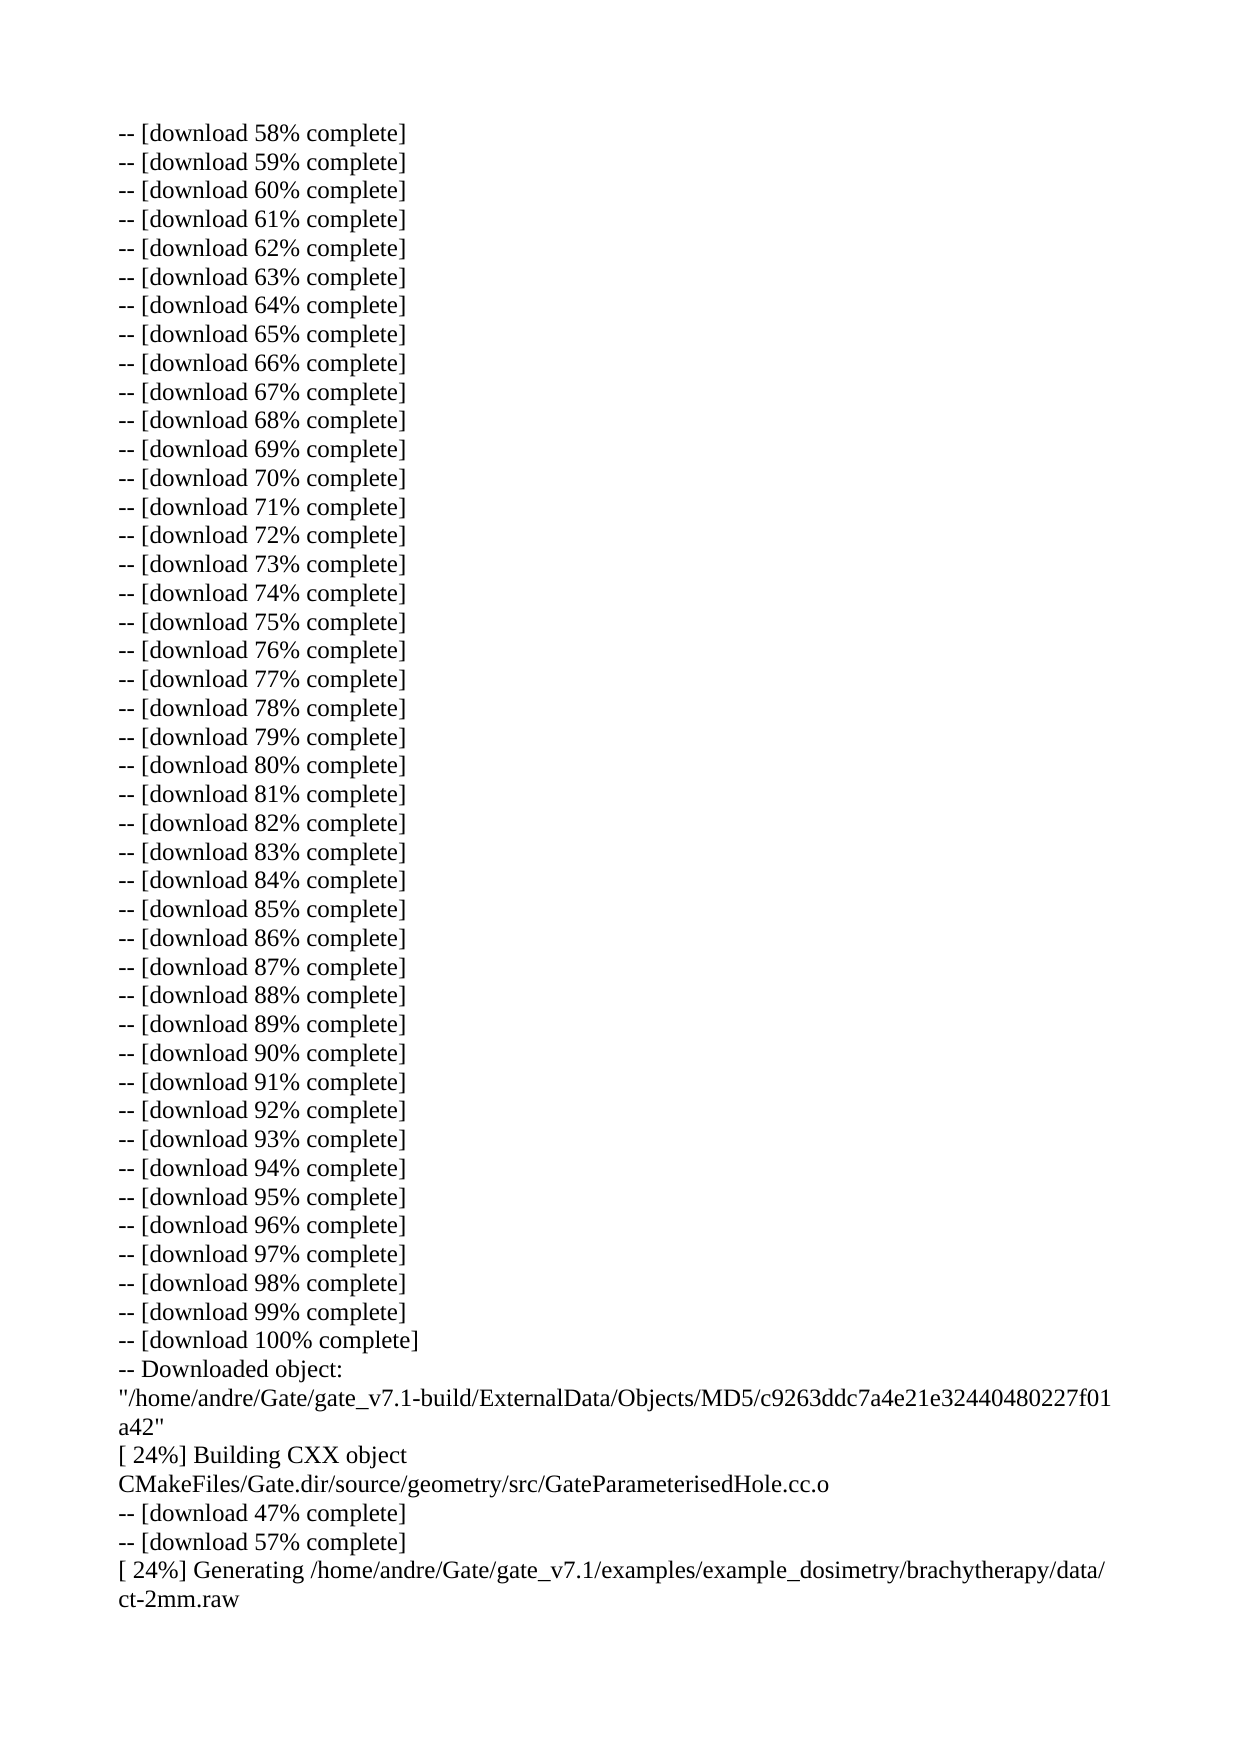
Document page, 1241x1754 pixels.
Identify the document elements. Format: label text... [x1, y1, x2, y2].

text -- [download 79% complete] [118, 722, 1122, 751]
text -- [download 59% complete] [118, 147, 1122, 176]
text -- [download 99% complete] [118, 1297, 1122, 1326]
text -- [download 67% complete] [118, 377, 1122, 406]
text -- [download 60% complete] [118, 176, 1122, 204]
text -- [download 73% complete] [118, 549, 1122, 578]
text -- [download 75% complete] [118, 607, 1122, 636]
text [ 24%] Generating /home/andre/Gate/gate_v7.1/examples/example_dosimetry/brachytherapy/data/ct-2mm.raw [118, 1556, 1122, 1613]
text -- [download 96% complete] [118, 1211, 1122, 1239]
text -- [download 88% complete] [118, 981, 1122, 1009]
text -- [download 57% complete] [118, 1527, 1122, 1556]
text -- [download 80% complete] [118, 751, 1122, 779]
text -- [download 91% complete] [118, 1067, 1122, 1096]
text -- [download 93% complete] [118, 1124, 1122, 1153]
text -- [download 74% complete] [118, 578, 1122, 607]
text -- [download 81% complete] [118, 779, 1122, 808]
text -- [download 85% complete] [118, 894, 1122, 923]
text -- [download 84% complete] [118, 866, 1122, 894]
text -- [download 68% complete] [118, 406, 1122, 434]
text -- [download 62% complete] [118, 233, 1122, 262]
text -- [download 82% complete] [118, 808, 1122, 837]
text -- [download 83% complete] [118, 837, 1122, 866]
text -- [download 71% complete] [118, 492, 1122, 521]
text -- [download 90% complete] [118, 1038, 1122, 1067]
text -- [download 76% complete] [118, 636, 1122, 664]
text [ 24%] Building CXX object CMakeFiles/Gate.dir/source/geometry/src/GateParameterisedHole.cc.o [118, 1441, 1122, 1498]
text -- [download 78% complete] [118, 693, 1122, 722]
text -- [download 86% complete] [118, 923, 1122, 952]
text -- [download 72% complete] [118, 521, 1122, 549]
text -- [download 100% complete] [118, 1326, 1122, 1354]
text -- [download 58% complete] [118, 118, 1122, 147]
text -- [download 65% complete] [118, 319, 1122, 348]
text -- [download 47% complete] [118, 1498, 1122, 1527]
text -- [download 63% complete] [118, 262, 1122, 291]
text -- Downloaded object: "/home/andre/Gate/gate_v7.1-build/ExternalData/Objects/MD5/c9263ddc7a4e21e32440480227f01a42" [118, 1354, 1122, 1441]
text -- [download 87% complete] [118, 952, 1122, 981]
text -- [download 61% complete] [118, 204, 1122, 233]
text -- [download 66% complete] [118, 348, 1122, 377]
text -- [download 95% complete] [118, 1182, 1122, 1211]
text -- [download 77% complete] [118, 664, 1122, 693]
text -- [download 97% complete] [118, 1239, 1122, 1268]
text -- [download 70% complete] [118, 463, 1122, 492]
text -- [download 94% complete] [118, 1153, 1122, 1182]
text -- [download 69% complete] [118, 434, 1122, 463]
text -- [download 89% complete] [118, 1009, 1122, 1038]
text -- [download 64% complete] [118, 291, 1122, 319]
text -- [download 92% complete] [118, 1096, 1122, 1124]
text -- [download 98% complete] [118, 1268, 1122, 1297]
